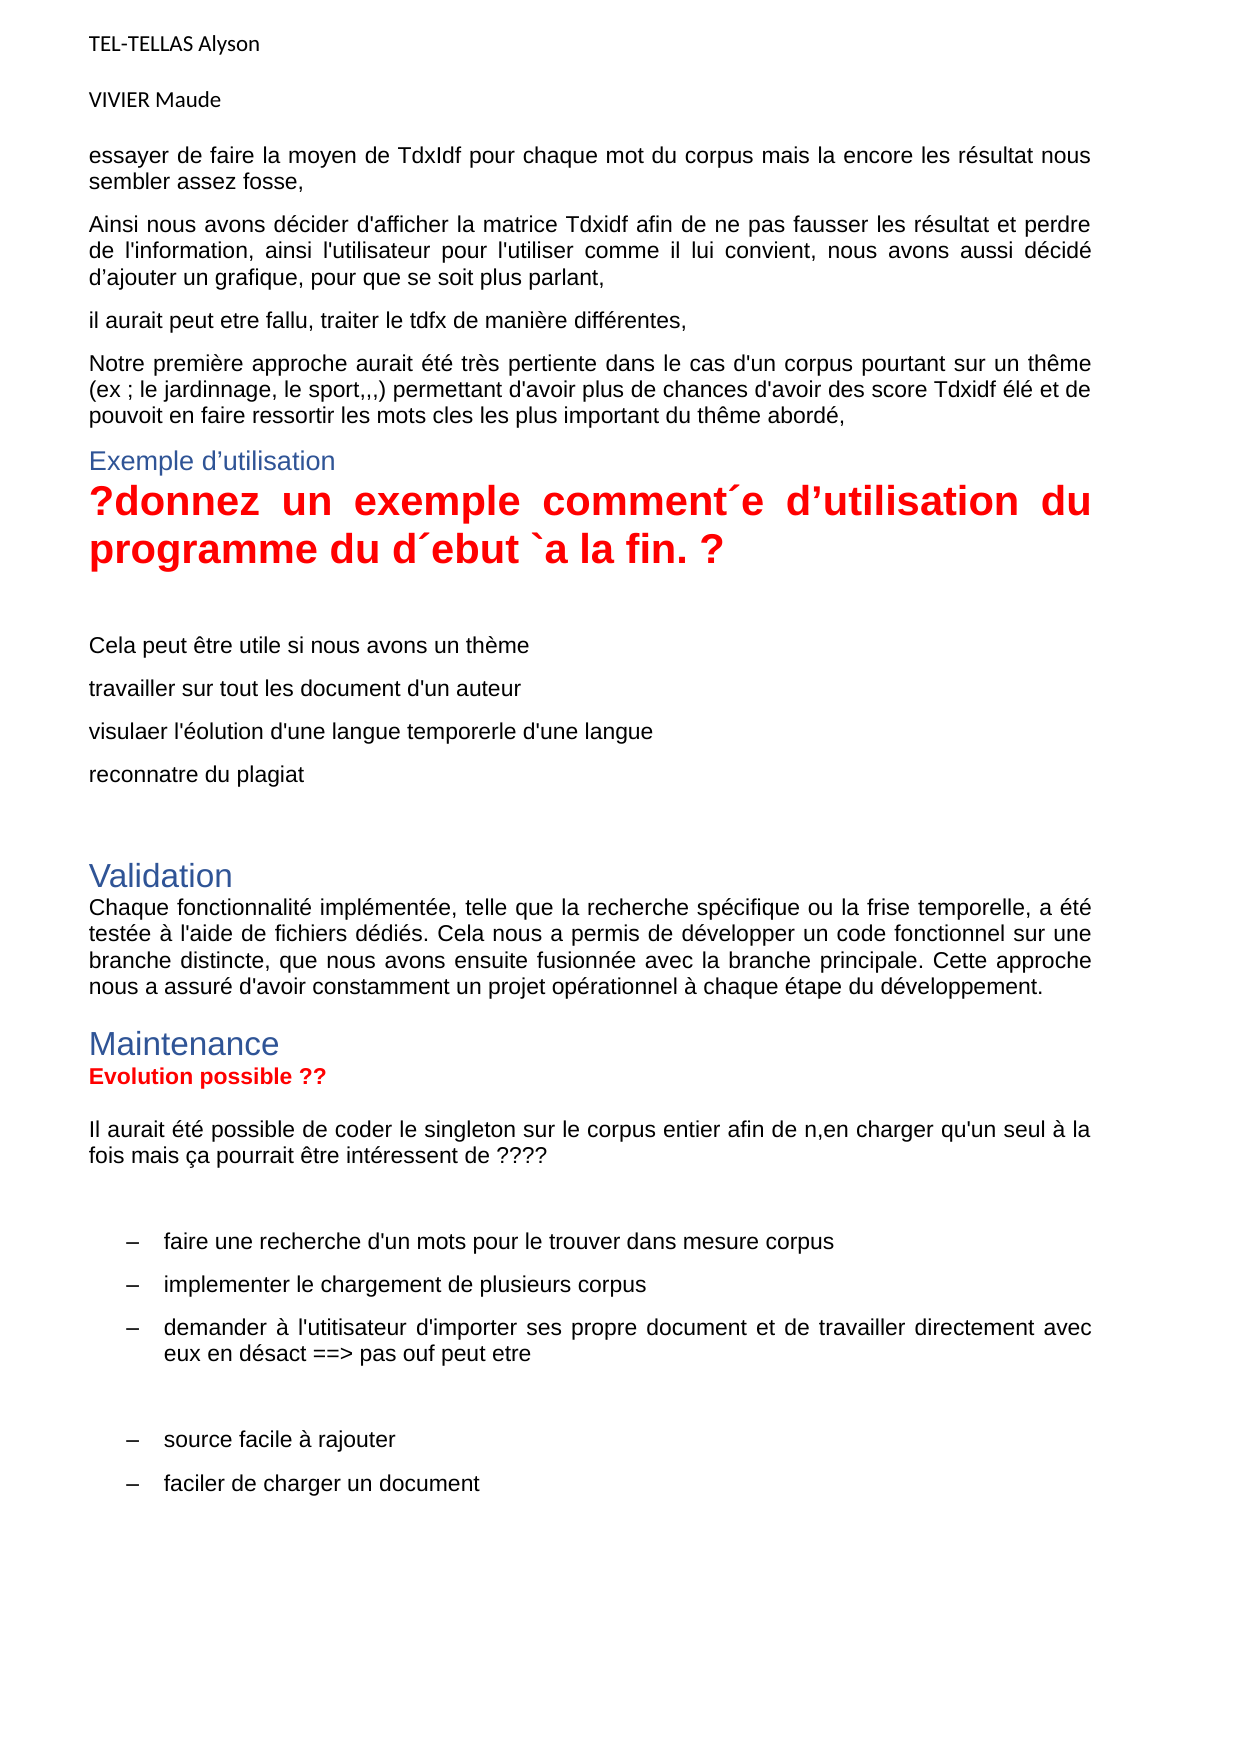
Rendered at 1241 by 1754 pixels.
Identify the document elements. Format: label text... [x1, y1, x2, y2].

text Chaque fonctionnalité implémentée, telle que la recherche spécifique ou la frise temporelle, a été testée à l'aide de fichiers dédiés. Cela nous a permis de développer un code fonctionnel sur une branche distincte, que nous avons ensuite fusionnée avec la branche principale. Cette approche nous a assuré d'avoir constamment un projet opérationnel à chaque étape du développement. [89, 894, 1092, 999]
text Evolution possible ?? [89, 1063, 1092, 1089]
list source facile à rajouter [126, 1426, 1092, 1453]
text il aurait peut etre fallu, traiter le tdfx de manière différentes, [89, 307, 1092, 333]
text essayer de faire la moyen de TdxIdf pour chaque mot du corpus mais la encore les résultat nous sembler assez fosse, [89, 142, 1092, 194]
subtitle Maintenance [89, 1024, 1092, 1063]
subtitle Exemple d’utilisation [89, 445, 1092, 477]
subtitle Validation [89, 856, 1092, 894]
text Notre première approche aurait été très pertiente dans le cas d'un corpus pourtant sur un thême (ex ; le jardinnage, le sport,,,) permettant d'avoir plus de chances d'avoir des score Tdxidf élé et de pouvoit en faire ressortir les mots cles les plus important du thême abordé, [89, 350, 1092, 429]
text ?donnez un exemple comment´e d’utilisation du programme du d´ebut `a la fin. ? [89, 477, 1092, 572]
text Cela peut être utile si nous avons un thème [89, 632, 1092, 658]
text Ainsi nous avons décider d'afficher la matrice Tdxidf afin de ne pas fausser les résultat et perdre de l'information, ainsi l'utilisateur pour l'utiliser comme il lui convient, nous avons aussi décidé d’ajouter un grafique, pour que se soit plus parlant, [89, 211, 1092, 290]
text visulaer l'éolution d'une langue temporerle d'une langue [89, 718, 1092, 744]
list implementer le chargement de plusieurs corpus [126, 1271, 1092, 1297]
text Il aurait été possible de coder le singleton sur le corpus entier afin de n,en charger qu'un seul à la fois mais ça pourrait être intéressent de ???? [89, 1116, 1092, 1168]
text reconnatre du plagiat [89, 761, 1092, 788]
list faire une recherche d'un mots pour le trouver dans mesure corpus [126, 1228, 1092, 1254]
text travailler sur tout les document d'un auteur [89, 675, 1092, 702]
list demander à l'utitisateur d'importer ses propre document et de travailler directement avec eux en désact ==> pas ouf peut etre [126, 1314, 1092, 1367]
list faciler de charger un document [126, 1469, 1092, 1496]
